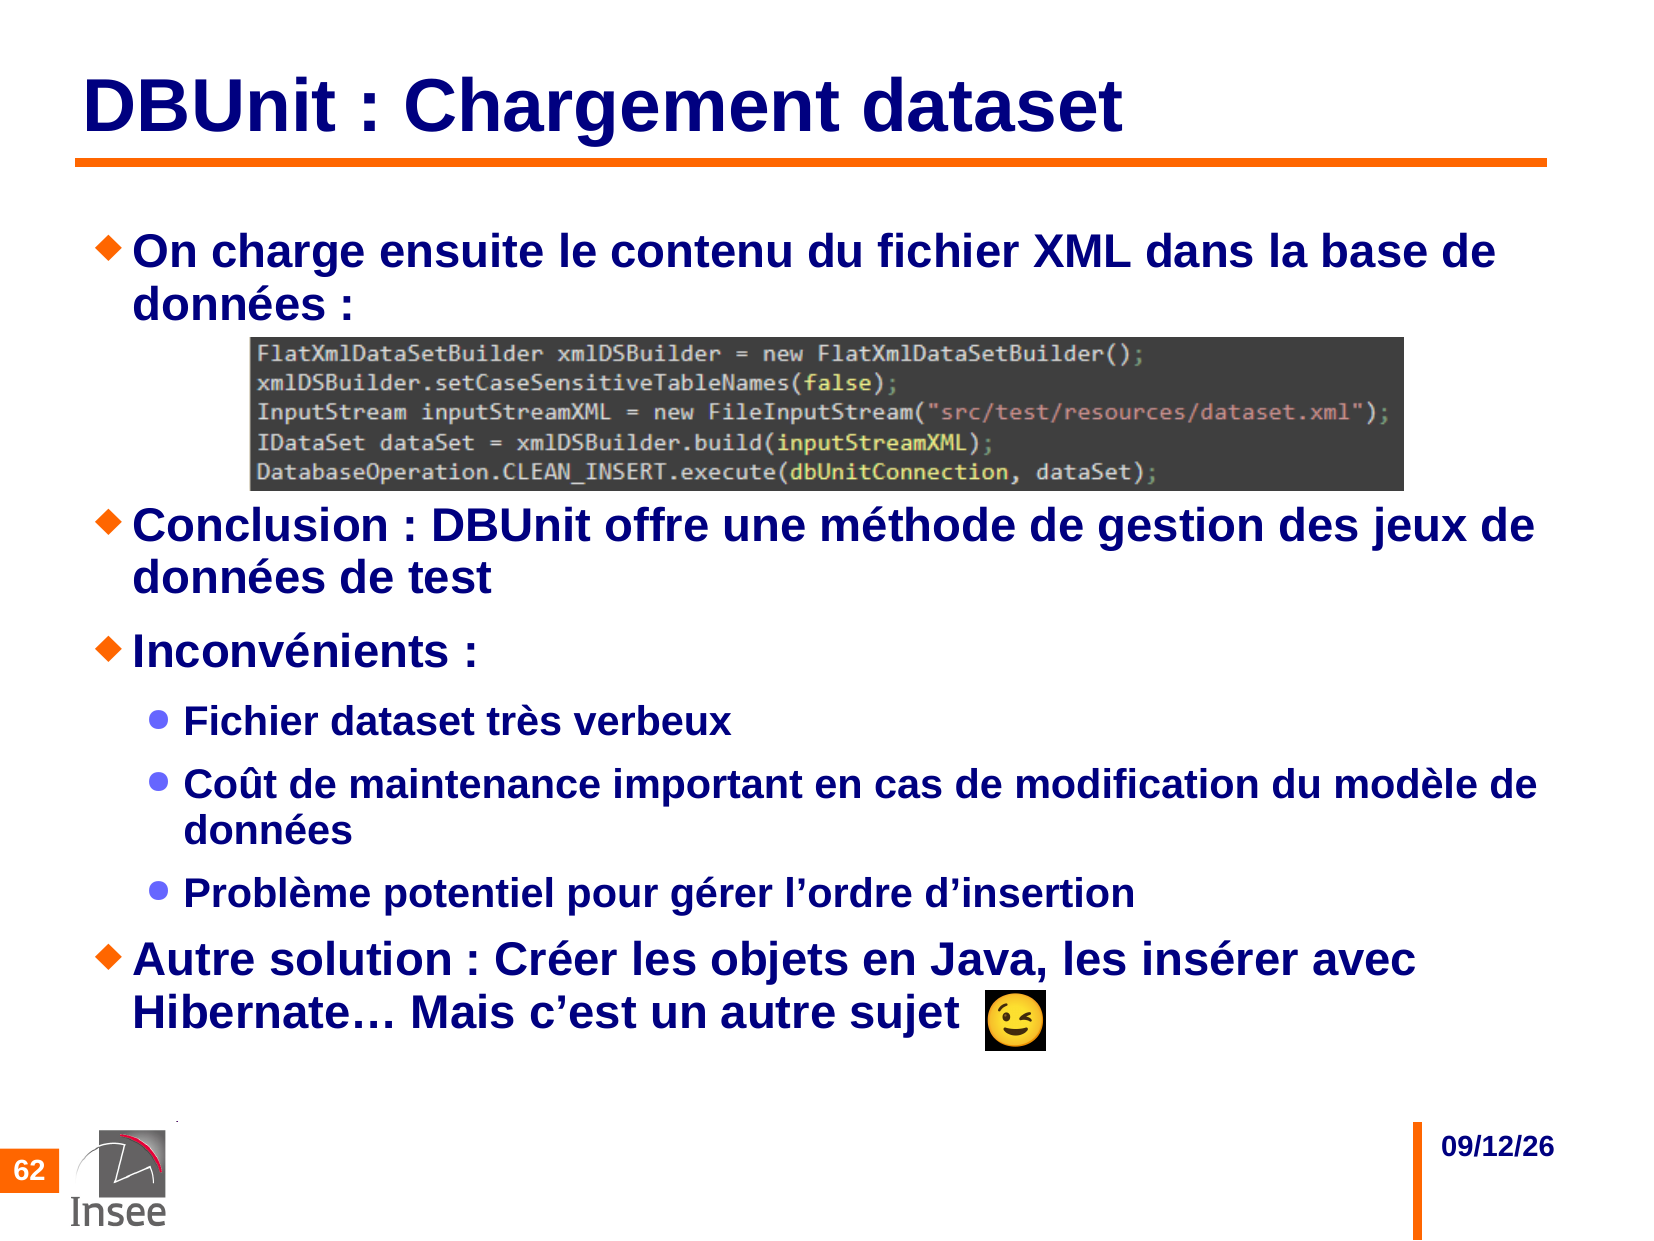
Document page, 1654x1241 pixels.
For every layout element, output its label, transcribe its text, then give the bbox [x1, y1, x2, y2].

title DBUnit : Chargement dataset [82, 49, 1619, 163]
list On charge ensuite le contenu du fichier XML dans la base de données : Conclusion : DBUnit offre une méthode de gestion des jeux de données de test Inconvénients : Fichier dataset très verbeux Coût de maintenance important en cas de modification du modèle de données Problème potentiel pour gérer l’ordre d’insertion Autre solution : Créer les objets en Java, les insérer avec Hibernate… Mais c’est un autre sujet [82, 224, 1571, 1051]
picture [985, 990, 1046, 1051]
picture [249, 337, 1404, 491]
picture [62, 1121, 178, 1241]
